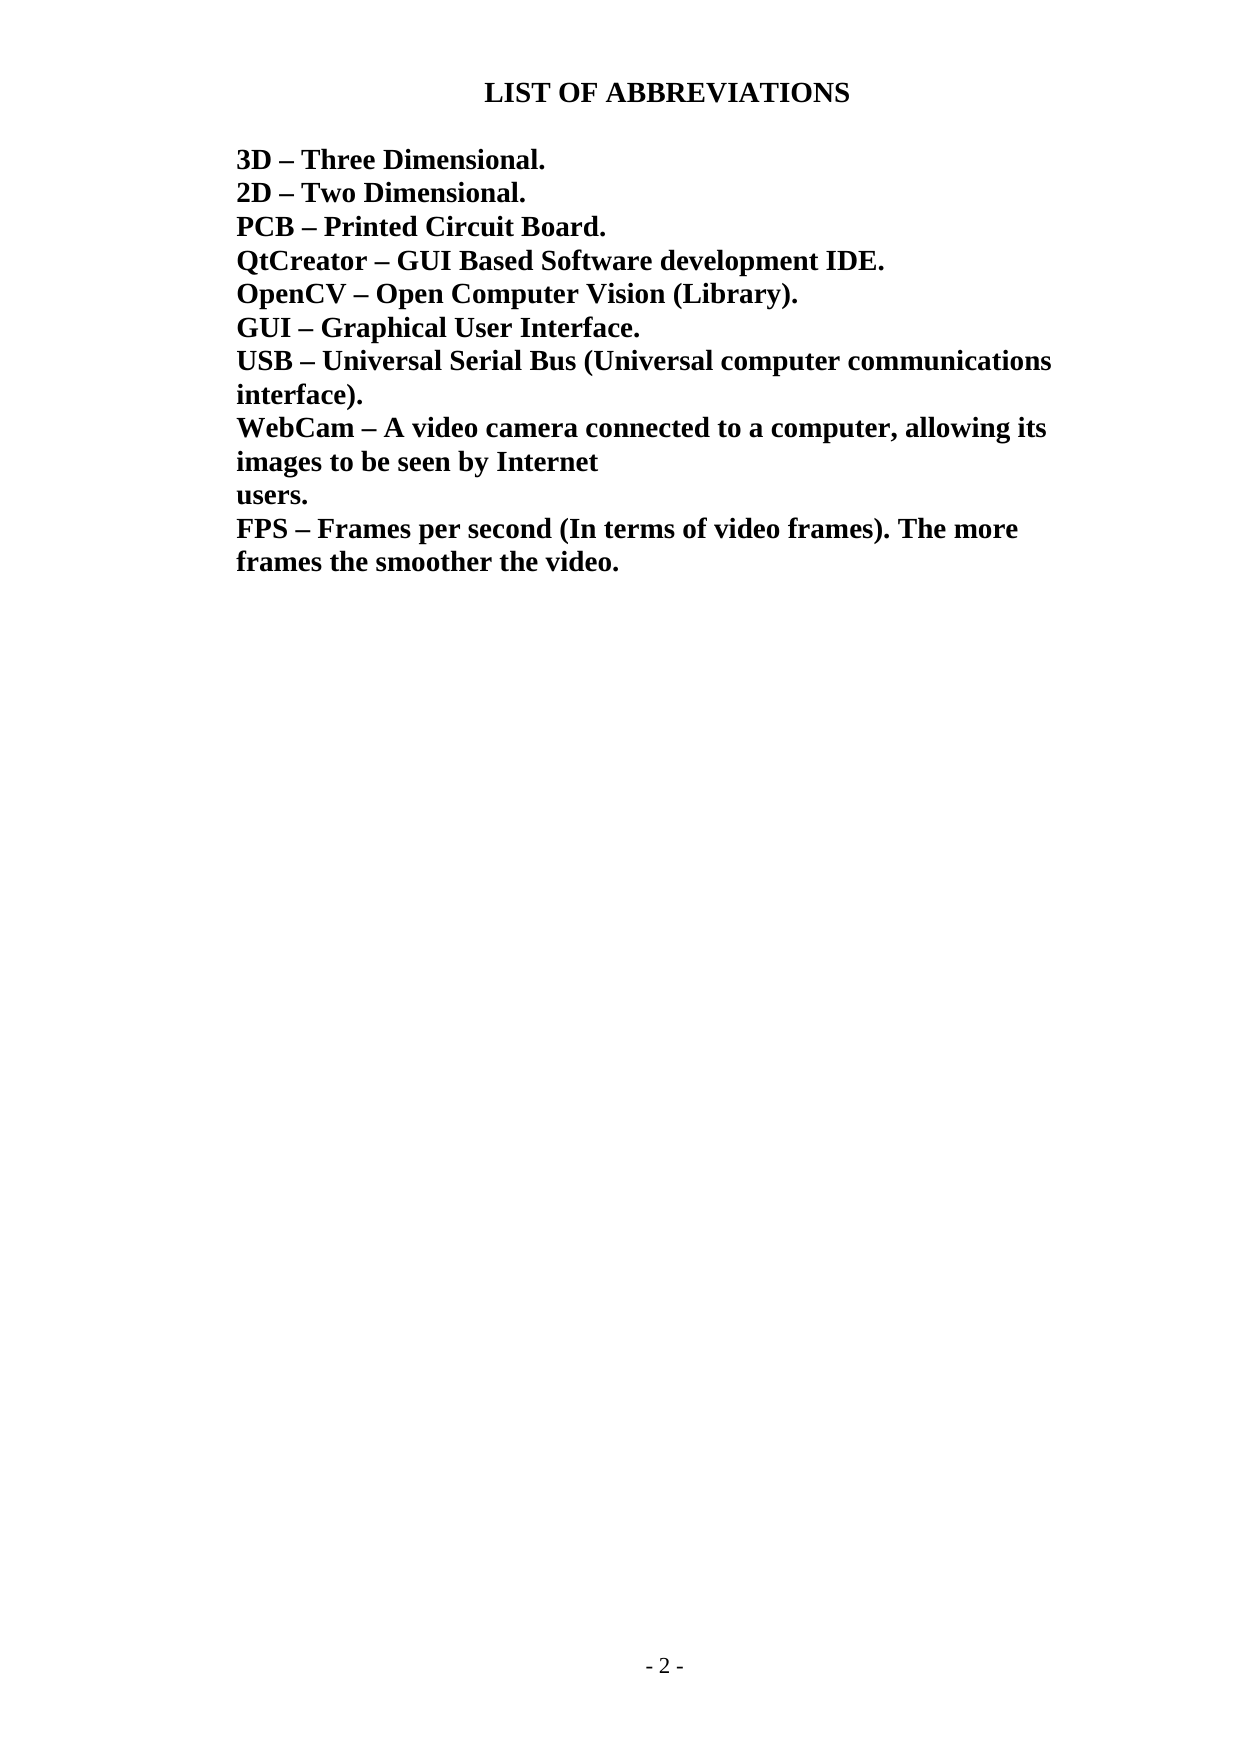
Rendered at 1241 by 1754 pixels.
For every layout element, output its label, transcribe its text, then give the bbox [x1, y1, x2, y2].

text OpenCV – Open Computer Vision (Library). [236, 276, 1098, 310]
text LIST OF ABBREVIATIONS [236, 75, 1098, 108]
text 3D – Three Dimensional. [236, 142, 1098, 176]
text users. [236, 477, 1098, 511]
text PCB – Printed Circuit Board. [236, 209, 1098, 243]
text USB – Universal Serial Bus (Universal computer communications interface). [236, 343, 1098, 410]
text FPS – Frames per second (In terms of video frames). The more frames the smoother the video. [236, 511, 1098, 578]
text QtCreator – GUI Based Software development IDE. [236, 243, 1098, 276]
text 2D – Two Dimensional. [236, 176, 1098, 209]
text WebCam – A video camera connected to a computer, allowing its images to be seen by Internet [236, 410, 1098, 477]
text GUI – Graphical User Interface. [236, 310, 1098, 343]
